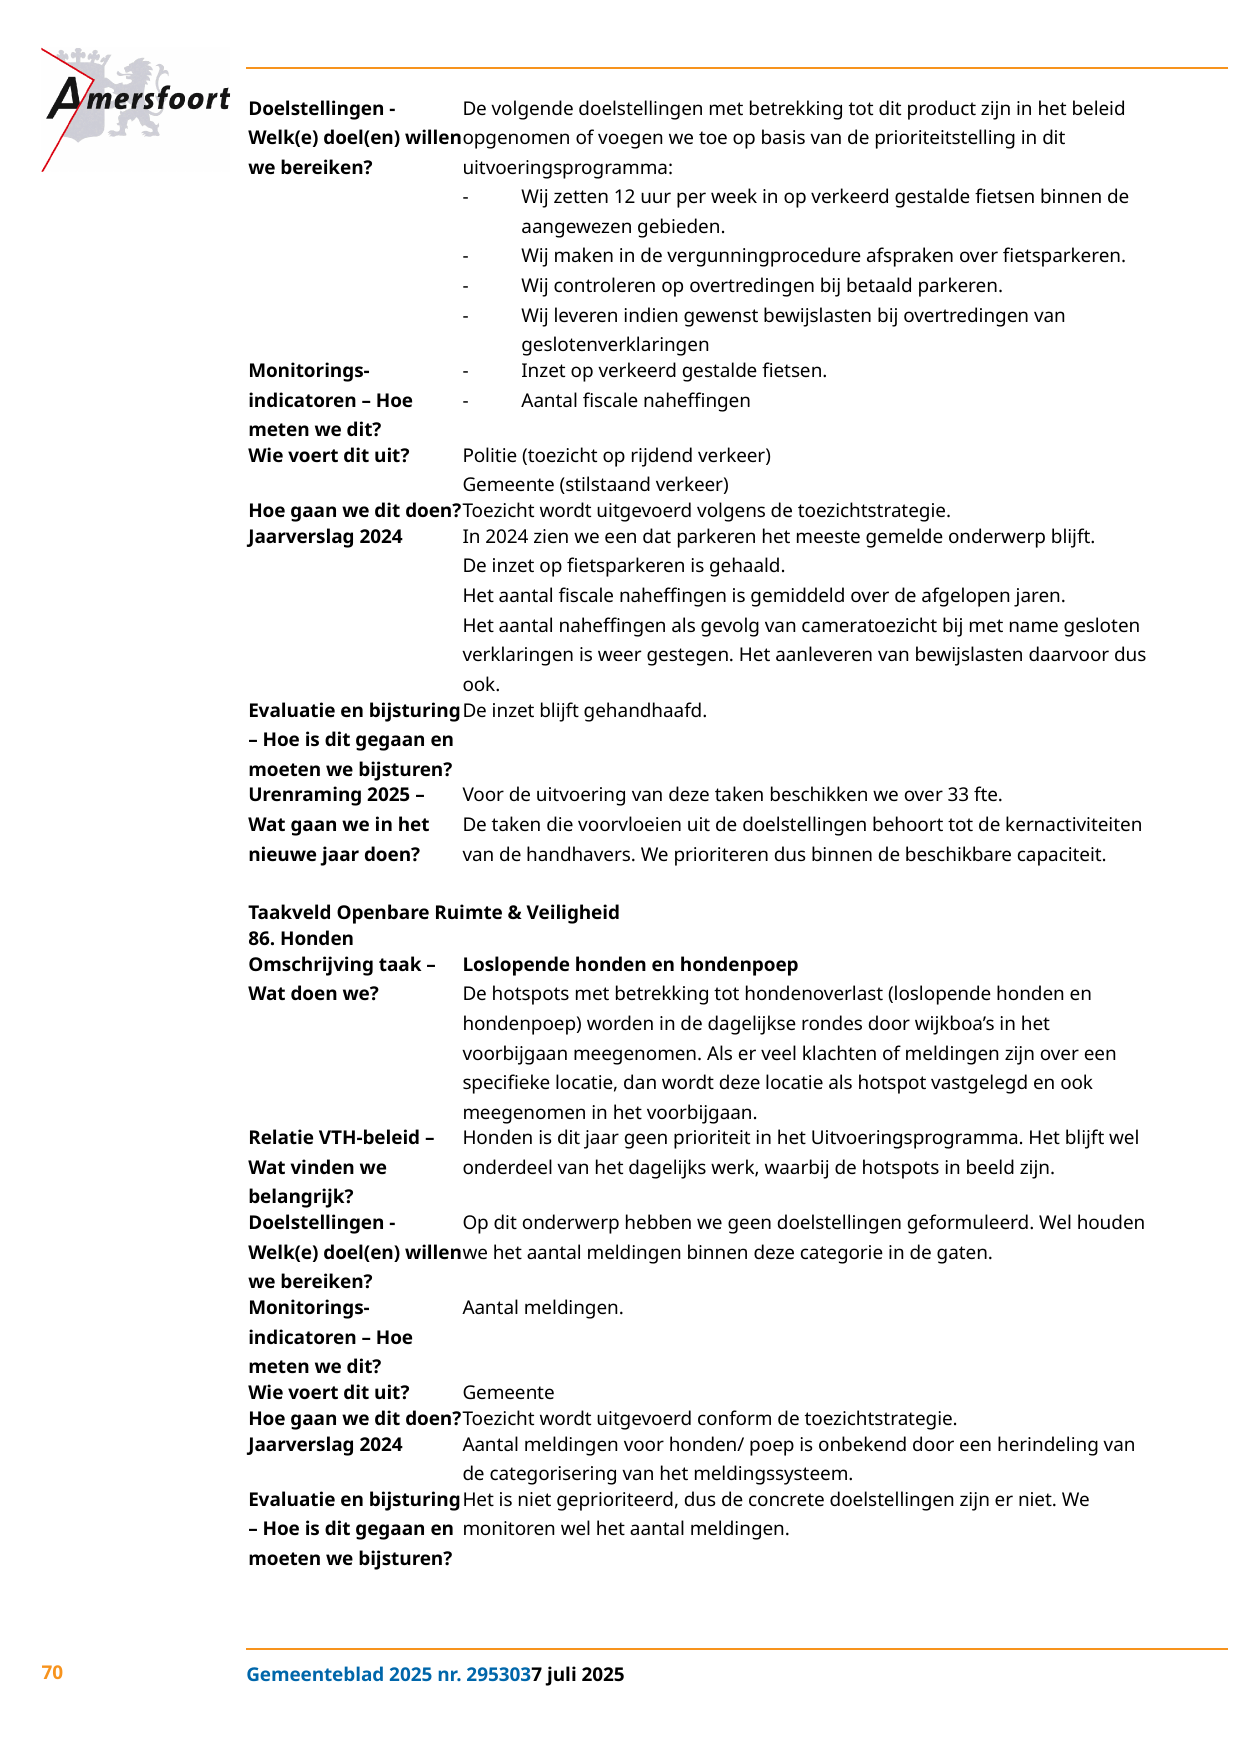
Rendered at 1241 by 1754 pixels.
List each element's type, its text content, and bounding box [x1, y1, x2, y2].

table_cell De volgende doelstellingen met betrekking tot dit product zijn in het beleid opgenomen of voegen we toe op basis van de prioriteitstelling in dit uitvoeringsprogramma: Wij zetten 12 uur per week in op verkeerd gestalde fietsen binnen de aangewezen gebieden. Wij maken in de vergunningprocedure afspraken over fietsparkeren. Wij controleren op overtredingen bij betaald parkeren. Wij leveren indien gewenst bewijslasten bij overtredingen van geslotenverklaringen [462, 95, 1152, 357]
table_cell Relatie VTH-beleid – Wat vinden we belangrijk? [248, 1125, 462, 1209]
table_cell Het is niet geprioriteerd, dus de concrete doelstellingen zijn er niet. We monitoren wel het aantal meldingen. [462, 1486, 1152, 1571]
table_cell Evaluatie en bijsturing – Hoe is dit gegaan en moeten we bijsturen? [248, 1486, 462, 1571]
table_cell Inzet op verkeerd gestalde fietsen. Aantal fiscale naheffingen [462, 357, 1152, 442]
table_cell Gemeente [462, 1379, 1152, 1405]
table_cell Monitorings-indicatoren – Hoe meten we dit? [248, 1294, 462, 1379]
table_cell De inzet blijft gehandhaafd. [462, 697, 1152, 782]
table_cell Doelstellingen - Welk(e) doel(en) willen we bereiken? [248, 1210, 462, 1294]
table_cell Jaarverslag 2024 [248, 1431, 462, 1486]
table_cell Evaluatie en bijsturing – Hoe is dit gegaan en moeten we bijsturen? [248, 697, 462, 782]
table_cell Urenraming 2025 – Wat gaan we in het nieuwe jaar doen? [248, 782, 462, 867]
table_header Taakveld Openbare Ruimte & Veiligheid [248, 900, 1152, 925]
table_cell Aantal meldingen. [462, 1294, 1152, 1379]
table_cell Op dit onderwerp hebben we geen doelstellingen geformuleerd. Wel houden we het aantal meldingen binnen deze categorie in de gaten. [462, 1210, 1152, 1294]
table_cell Politie (toezicht op rijdend verkeer) Gemeente (stilstaand verkeer) [462, 442, 1152, 497]
picture [41, 47, 231, 172]
table_cell In 2024 zien we een dat parkeren het meeste gemelde onderwerp blijft. De inzet op fietsparkeren is gehaald. Het aantal fiscale naheffingen is gemiddeld over de afgelopen jaren. Het aantal naheffingen als gevolg van cameratoezicht bij met name gesloten verklaringen is weer gestegen. Het aanleveren van bewijslasten daarvoor dus ook. [462, 523, 1152, 697]
table_cell Monitorings-indicatoren – Hoe meten we dit? [248, 357, 462, 442]
table_cell Omschrijving taak – Wat doen we? [248, 951, 462, 1124]
table_cell Aantal meldingen voor honden/ poep is onbekend door een herindeling van de categorisering van het meldingssysteem. [462, 1431, 1152, 1486]
table_cell Honden is dit jaar geen prioriteit in het Uitvoeringsprogramma. Het blijft wel onderdeel van het dagelijks werk, waarbij de hotspots in beeld zijn. [462, 1125, 1152, 1209]
table_cell Hoe gaan we dit doen? [248, 1405, 462, 1431]
table_cell Jaarverslag 2024 [248, 523, 462, 697]
table_cell Wie voert dit uit? [248, 442, 462, 497]
table_cell Loslopende honden en hondenpoep De hotspots met betrekking tot hondenoverlast (loslopende honden en hondenpoep) worden in de dagelijkse rondes door wijkboa’s in het voorbijgaan meegenomen. Als er veel klachten of meldingen zijn over een specifieke locatie, dan wordt deze locatie als hotspot vastgelegd en ook meegenomen in het voorbijgaan. [462, 951, 1152, 1124]
table_cell Doelstellingen - Welk(e) doel(en) willen we bereiken? [248, 95, 462, 357]
table_cell Toezicht wordt uitgevoerd volgens de toezichtstrategie. [462, 498, 1152, 523]
table_cell Hoe gaan we dit doen? [248, 498, 462, 523]
table_cell 86. Honden [248, 925, 1152, 951]
table_cell Wie voert dit uit? [248, 1379, 462, 1405]
table_cell Voor de uitvoering van deze taken beschikken we over 33 fte. De taken die voorvloeien uit de doelstellingen behoort tot de kernactiviteiten van de handhavers. We prioriteren dus binnen de beschikbare capaciteit. [462, 782, 1152, 867]
table_cell Toezicht wordt uitgevoerd conform de toezichtstrategie. [462, 1405, 1152, 1431]
